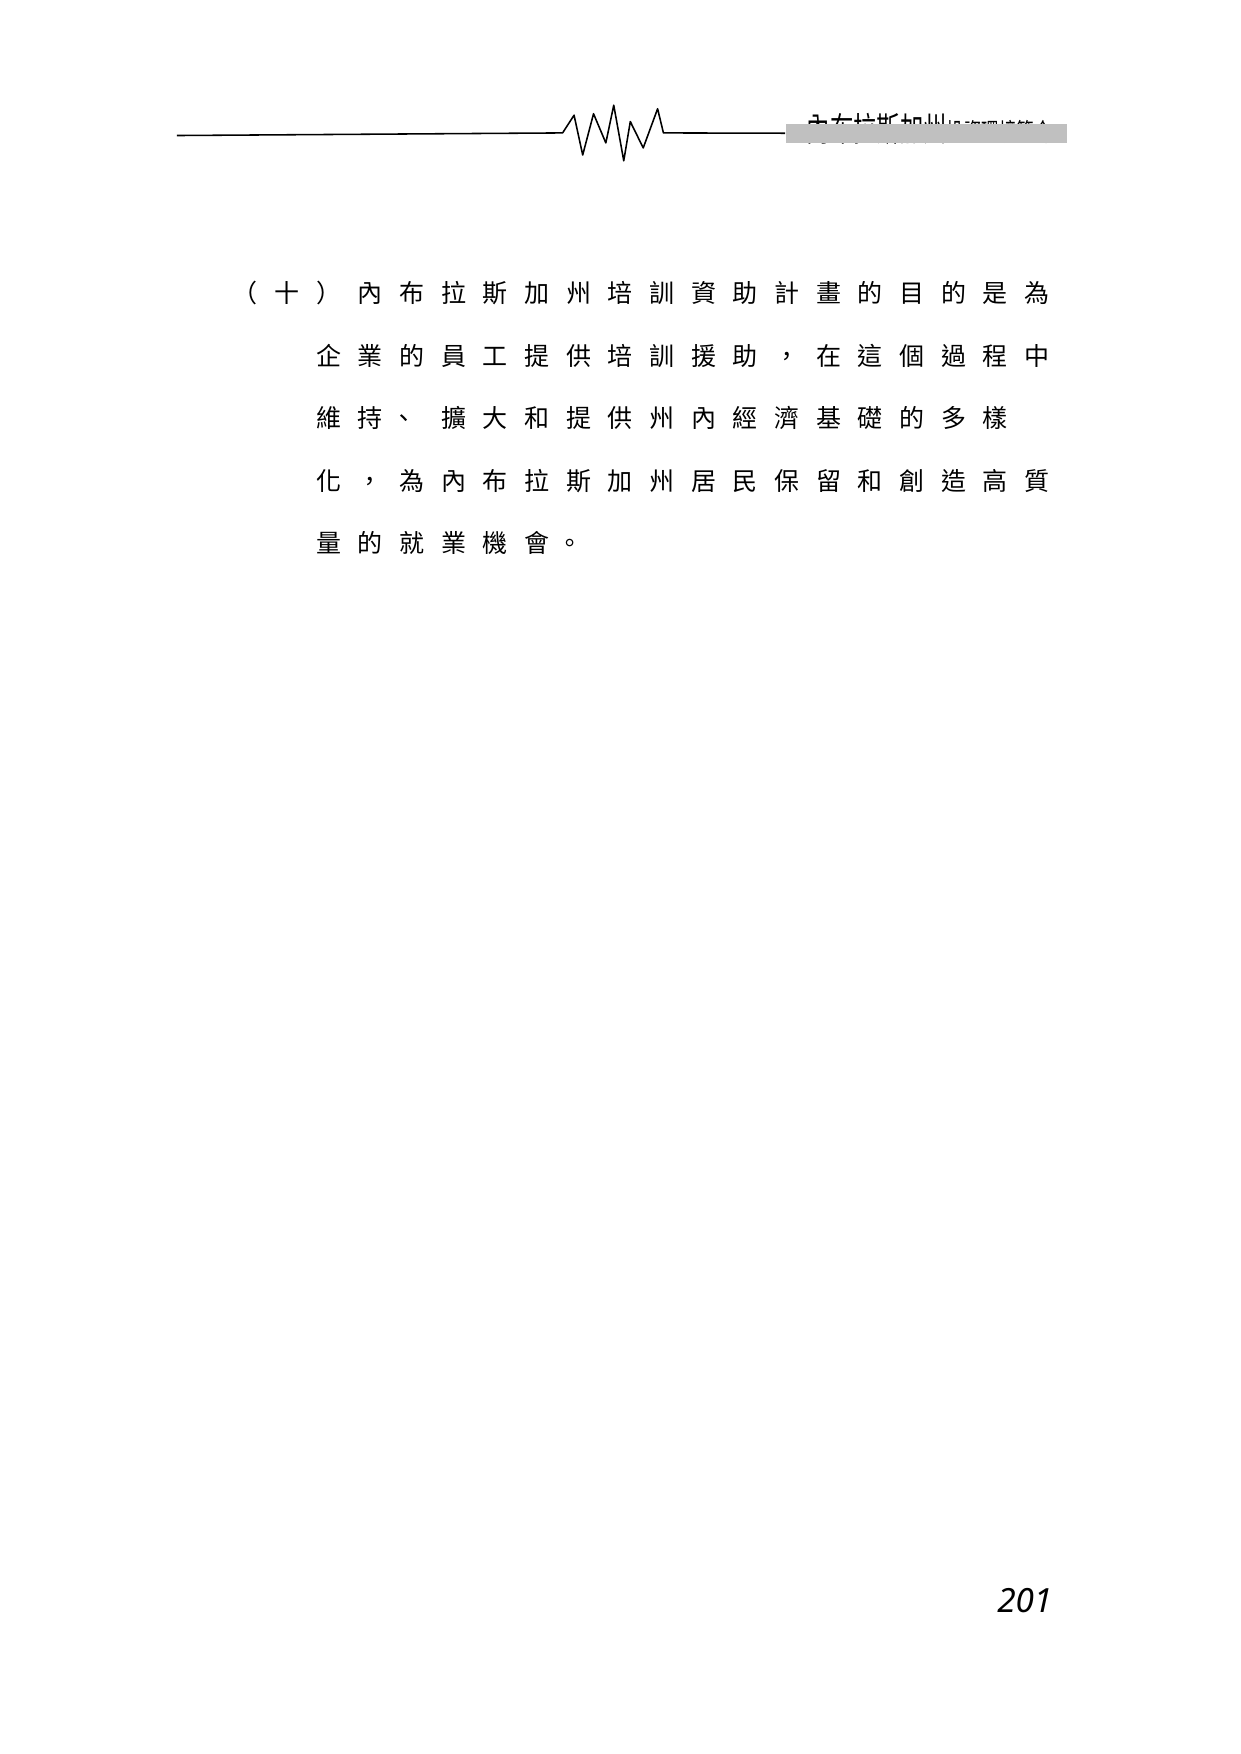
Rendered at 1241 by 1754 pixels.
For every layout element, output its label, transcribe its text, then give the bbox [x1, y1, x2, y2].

text （十）內布拉斯加州培訓資助計畫的目的是為企業的員工提供培訓援助，在這個過程中維持、擴大和提供州內經濟基礎的多樣化，為內布拉斯加州居民保留和創造高質量的就業機會。 [207, 250, 1058, 563]
